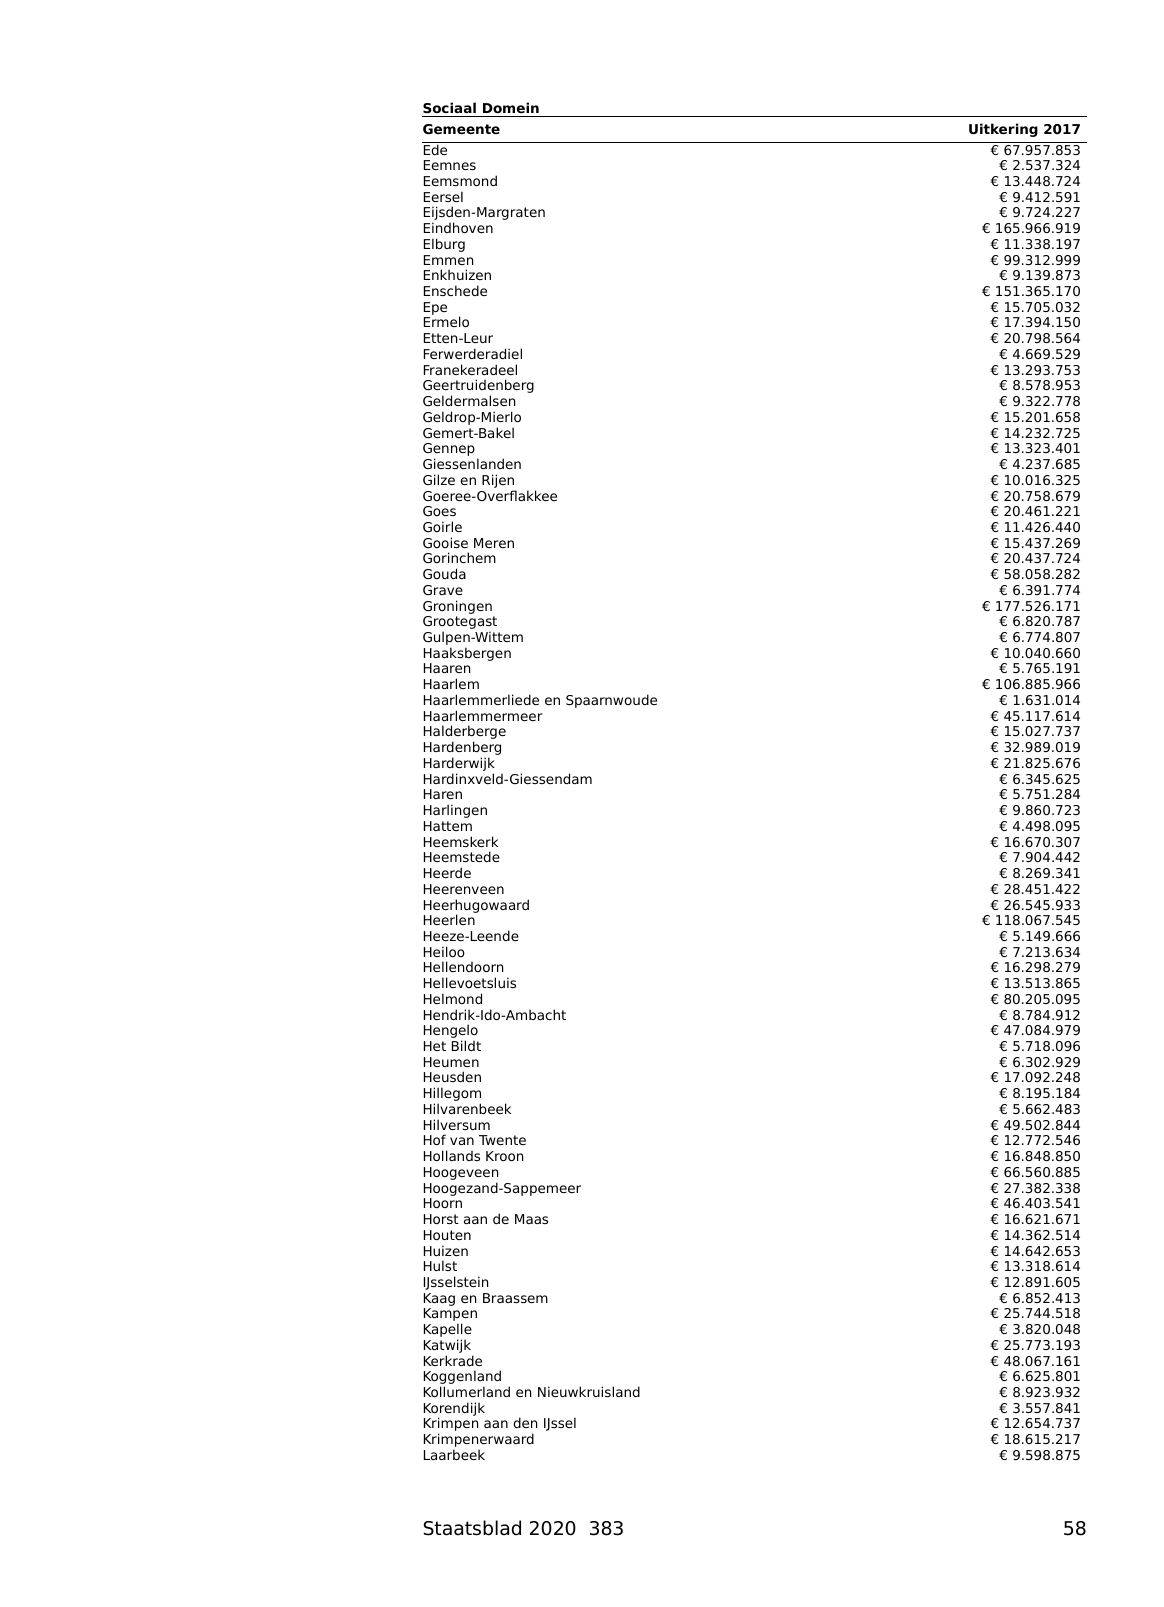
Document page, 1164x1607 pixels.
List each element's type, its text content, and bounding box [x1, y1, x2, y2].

table_cell Katwijk [422, 1338, 768, 1353]
table_cell Horst aan de Maas [422, 1212, 768, 1228]
table_cell Enschede [422, 284, 768, 299]
table_cell Kapelle [422, 1322, 768, 1338]
table_cell € 5.751.284 [769, 787, 1087, 803]
table_cell € 48.067.161 [769, 1354, 1087, 1369]
table_cell Grootegast [422, 614, 768, 630]
table_cell Hulst [422, 1259, 768, 1275]
table_cell Groningen [422, 599, 768, 614]
table_cell Heemstede [422, 850, 768, 866]
table_cell € 26.545.933 [769, 897, 1087, 913]
table_cell € 80.205.095 [769, 992, 1087, 1007]
table_cell Ferwerderadiel [422, 347, 768, 362]
table_cell € 20.461.221 [769, 504, 1087, 520]
table_cell € 9.412.591 [769, 190, 1087, 205]
table_cell € 13.318.614 [769, 1259, 1087, 1275]
table_cell Heusden [422, 1070, 768, 1086]
table_cell € 118.067.545 [769, 913, 1087, 929]
table_cell € 8.784.912 [769, 1008, 1087, 1023]
table_cell € 13.513.865 [769, 976, 1087, 992]
table_cell € 12.891.605 [769, 1275, 1087, 1291]
table_cell Hilversum [422, 1118, 768, 1133]
table_cell € 8.923.932 [769, 1385, 1087, 1401]
table_cell Korendijk [422, 1401, 768, 1416]
table_cell € 9.598.875 [769, 1448, 1087, 1463]
table_cell € 2.537.324 [769, 158, 1087, 174]
table_cell € 5.662.483 [769, 1102, 1087, 1117]
table_cell Hilvarenbeek [422, 1102, 768, 1117]
table_cell € 6.852.413 [769, 1291, 1087, 1306]
table_cell Huizen [422, 1243, 768, 1259]
table_cell Harderwijk [422, 756, 768, 771]
table_cell € 14.642.653 [769, 1243, 1087, 1259]
table_cell Kampen [422, 1306, 768, 1322]
table_cell € 11.338.197 [769, 237, 1087, 252]
table_cell € 17.092.248 [769, 1070, 1087, 1086]
table_cell € 15.027.737 [769, 724, 1087, 740]
table_cell Het Bildt [422, 1039, 768, 1054]
table_cell € 16.670.307 [769, 834, 1087, 850]
table_cell € 46.403.541 [769, 1196, 1087, 1212]
table_cell Eindhoven [422, 221, 768, 237]
table_cell € 28.451.422 [769, 882, 1087, 897]
table_cell € 10.040.660 [769, 646, 1087, 661]
table_cell € 4.237.685 [769, 457, 1087, 473]
table_cell € 9.139.873 [769, 268, 1087, 284]
table_cell € 7.213.634 [769, 945, 1087, 960]
table_cell € 4.669.529 [769, 347, 1087, 362]
table_cell Haaren [422, 661, 768, 677]
table_cell € 5.765.191 [769, 661, 1087, 677]
table_cell Hof van Twente [422, 1133, 768, 1149]
table_cell € 8.578.953 [769, 378, 1087, 394]
table_cell Hardinxveld-Giessendam [422, 771, 768, 787]
table_cell € 3.820.048 [769, 1322, 1087, 1338]
table_cell € 10.016.325 [769, 473, 1087, 488]
table_cell Gorinchem [422, 551, 768, 567]
table_cell € 17.394.150 [769, 315, 1087, 331]
table_cell Halderberge [422, 724, 768, 740]
table_cell € 12.772.546 [769, 1133, 1087, 1149]
table_cell € 6.302.929 [769, 1055, 1087, 1070]
table_cell Kaag en Braassem [422, 1291, 768, 1306]
table_cell € 47.084.979 [769, 1023, 1087, 1039]
table_cell Gooise Meren [422, 536, 768, 551]
table_cell € 165.966.919 [769, 221, 1087, 237]
table_header Sociaal Domein [422, 100, 1087, 116]
table_cell Enkhuizen [422, 268, 768, 284]
table_cell Krimpen aan den IJssel [422, 1416, 768, 1432]
table_cell € 18.615.217 [769, 1432, 1087, 1448]
table_cell Haaksbergen [422, 646, 768, 661]
table_cell Hollands Kroon [422, 1149, 768, 1165]
table_cell Haarlemmermeer [422, 709, 768, 724]
table_cell Heeze-Leende [422, 929, 768, 944]
table_cell € 15.437.269 [769, 536, 1087, 551]
table_cell Koggenland [422, 1369, 768, 1385]
table_cell Hendrik-Ido-Ambacht [422, 1008, 768, 1023]
table_cell € 45.117.614 [769, 709, 1087, 724]
table_cell € 6.774.807 [769, 630, 1087, 646]
table_cell € 14.362.514 [769, 1228, 1087, 1243]
table_cell Haarlemmerliede en Spaarnwoude [422, 693, 768, 708]
table_cell Eijsden-Margraten [422, 205, 768, 221]
table_cell € 8.269.341 [769, 866, 1087, 882]
table_cell Heerlen [422, 913, 768, 929]
table_cell Geertruidenberg [422, 378, 768, 394]
table_cell € 177.526.171 [769, 599, 1087, 614]
table_cell € 9.322.778 [769, 394, 1087, 410]
table_cell Geldermalsen [422, 394, 768, 410]
table_cell € 16.848.850 [769, 1149, 1087, 1165]
table_cell Eersel [422, 190, 768, 205]
table_cell € 14.232.725 [769, 425, 1087, 441]
table_cell Grave [422, 583, 768, 598]
table_cell € 11.426.440 [769, 520, 1087, 536]
table_cell Elburg [422, 237, 768, 252]
table_cell € 20.437.724 [769, 551, 1087, 567]
table_cell € 7.904.442 [769, 850, 1087, 866]
table_cell Ermelo [422, 315, 768, 331]
table_cell € 4.498.095 [769, 819, 1087, 834]
table_cell Heerenveen [422, 882, 768, 897]
table_cell Eemsmond [422, 174, 768, 189]
table_cell € 1.631.014 [769, 693, 1087, 708]
table_cell € 13.293.753 [769, 363, 1087, 378]
table_cell € 13.448.724 [769, 174, 1087, 189]
table_cell € 20.798.564 [769, 331, 1087, 347]
table_cell Gouda [422, 567, 768, 583]
table_cell Heerhugowaard [422, 897, 768, 913]
table_cell Gemert-Bakel [422, 425, 768, 441]
table_cell Epe [422, 300, 768, 315]
table_cell Eemnes [422, 158, 768, 174]
table_cell Ede [422, 143, 768, 158]
table_cell € 15.705.032 [769, 300, 1087, 315]
table_cell Harlingen [422, 803, 768, 819]
table_cell € 5.149.666 [769, 929, 1087, 944]
table_cell Hengelo [422, 1023, 768, 1039]
table_cell Gulpen-Wittem [422, 630, 768, 646]
table_cell Gemeente [422, 117, 768, 142]
table_cell € 9.724.227 [769, 205, 1087, 221]
table_cell Hoogezand-Sappemeer [422, 1180, 768, 1196]
table_cell € 67.957.853 [769, 143, 1087, 158]
table_cell Gennep [422, 441, 768, 457]
table_cell € 13.323.401 [769, 441, 1087, 457]
table_cell € 25.773.193 [769, 1338, 1087, 1353]
table_cell Hellendoorn [422, 960, 768, 976]
table_cell Uitkering 2017 [769, 117, 1087, 142]
table_cell € 6.625.801 [769, 1369, 1087, 1385]
table_cell Giessenlanden [422, 457, 768, 473]
table_cell Heerde [422, 866, 768, 882]
table_cell € 9.860.723 [769, 803, 1087, 819]
table_cell € 106.885.966 [769, 677, 1087, 693]
table_cell Helmond [422, 992, 768, 1007]
table_cell Heumen [422, 1055, 768, 1070]
table_cell € 66.560.885 [769, 1165, 1087, 1180]
table_cell Goes [422, 504, 768, 520]
table_cell € 12.654.737 [769, 1416, 1087, 1432]
table_cell Gilze en Rijen [422, 473, 768, 488]
table_cell Kollumerland en Nieuwkruisland [422, 1385, 768, 1401]
table_cell Hardenberg [422, 740, 768, 756]
table_cell Heemskerk [422, 834, 768, 850]
table_cell Haarlem [422, 677, 768, 693]
table_cell Houten [422, 1228, 768, 1243]
table_cell Kerkrade [422, 1354, 768, 1369]
table_cell Geldrop-Mierlo [422, 410, 768, 425]
table_cell IJsselstein [422, 1275, 768, 1291]
table_cell € 25.744.518 [769, 1306, 1087, 1322]
table_cell Heiloo [422, 945, 768, 960]
table_cell Hillegom [422, 1086, 768, 1102]
table_cell Hattem [422, 819, 768, 834]
table_cell Hellevoetsluis [422, 976, 768, 992]
table_cell € 5.718.096 [769, 1039, 1087, 1054]
table_cell Krimpenerwaard [422, 1432, 768, 1448]
table_cell € 58.058.282 [769, 567, 1087, 583]
table_cell € 20.758.679 [769, 488, 1087, 504]
table_cell € 151.365.170 [769, 284, 1087, 299]
table_cell Laarbeek [422, 1448, 768, 1463]
table_cell Hoogeveen [422, 1165, 768, 1180]
table_cell € 49.502.844 [769, 1118, 1087, 1133]
table_cell Etten-Leur [422, 331, 768, 347]
table_cell € 15.201.658 [769, 410, 1087, 425]
table_cell Franekeradeel [422, 363, 768, 378]
table_cell € 6.391.774 [769, 583, 1087, 598]
table_cell Haren [422, 787, 768, 803]
table_cell € 16.621.671 [769, 1212, 1087, 1228]
table_cell Emmen [422, 253, 768, 268]
table_cell € 27.382.338 [769, 1180, 1087, 1196]
table_cell € 8.195.184 [769, 1086, 1087, 1102]
table_cell Goirle [422, 520, 768, 536]
table_cell Hoorn [422, 1196, 768, 1212]
table_cell € 6.820.787 [769, 614, 1087, 630]
table_cell € 21.825.676 [769, 756, 1087, 771]
table_cell € 32.989.019 [769, 740, 1087, 756]
table_cell € 16.298.279 [769, 960, 1087, 976]
table_cell € 3.557.841 [769, 1401, 1087, 1416]
table_cell € 99.312.999 [769, 253, 1087, 268]
table_cell € 6.345.625 [769, 771, 1087, 787]
table_cell Goeree-Overflakkee [422, 488, 768, 504]
